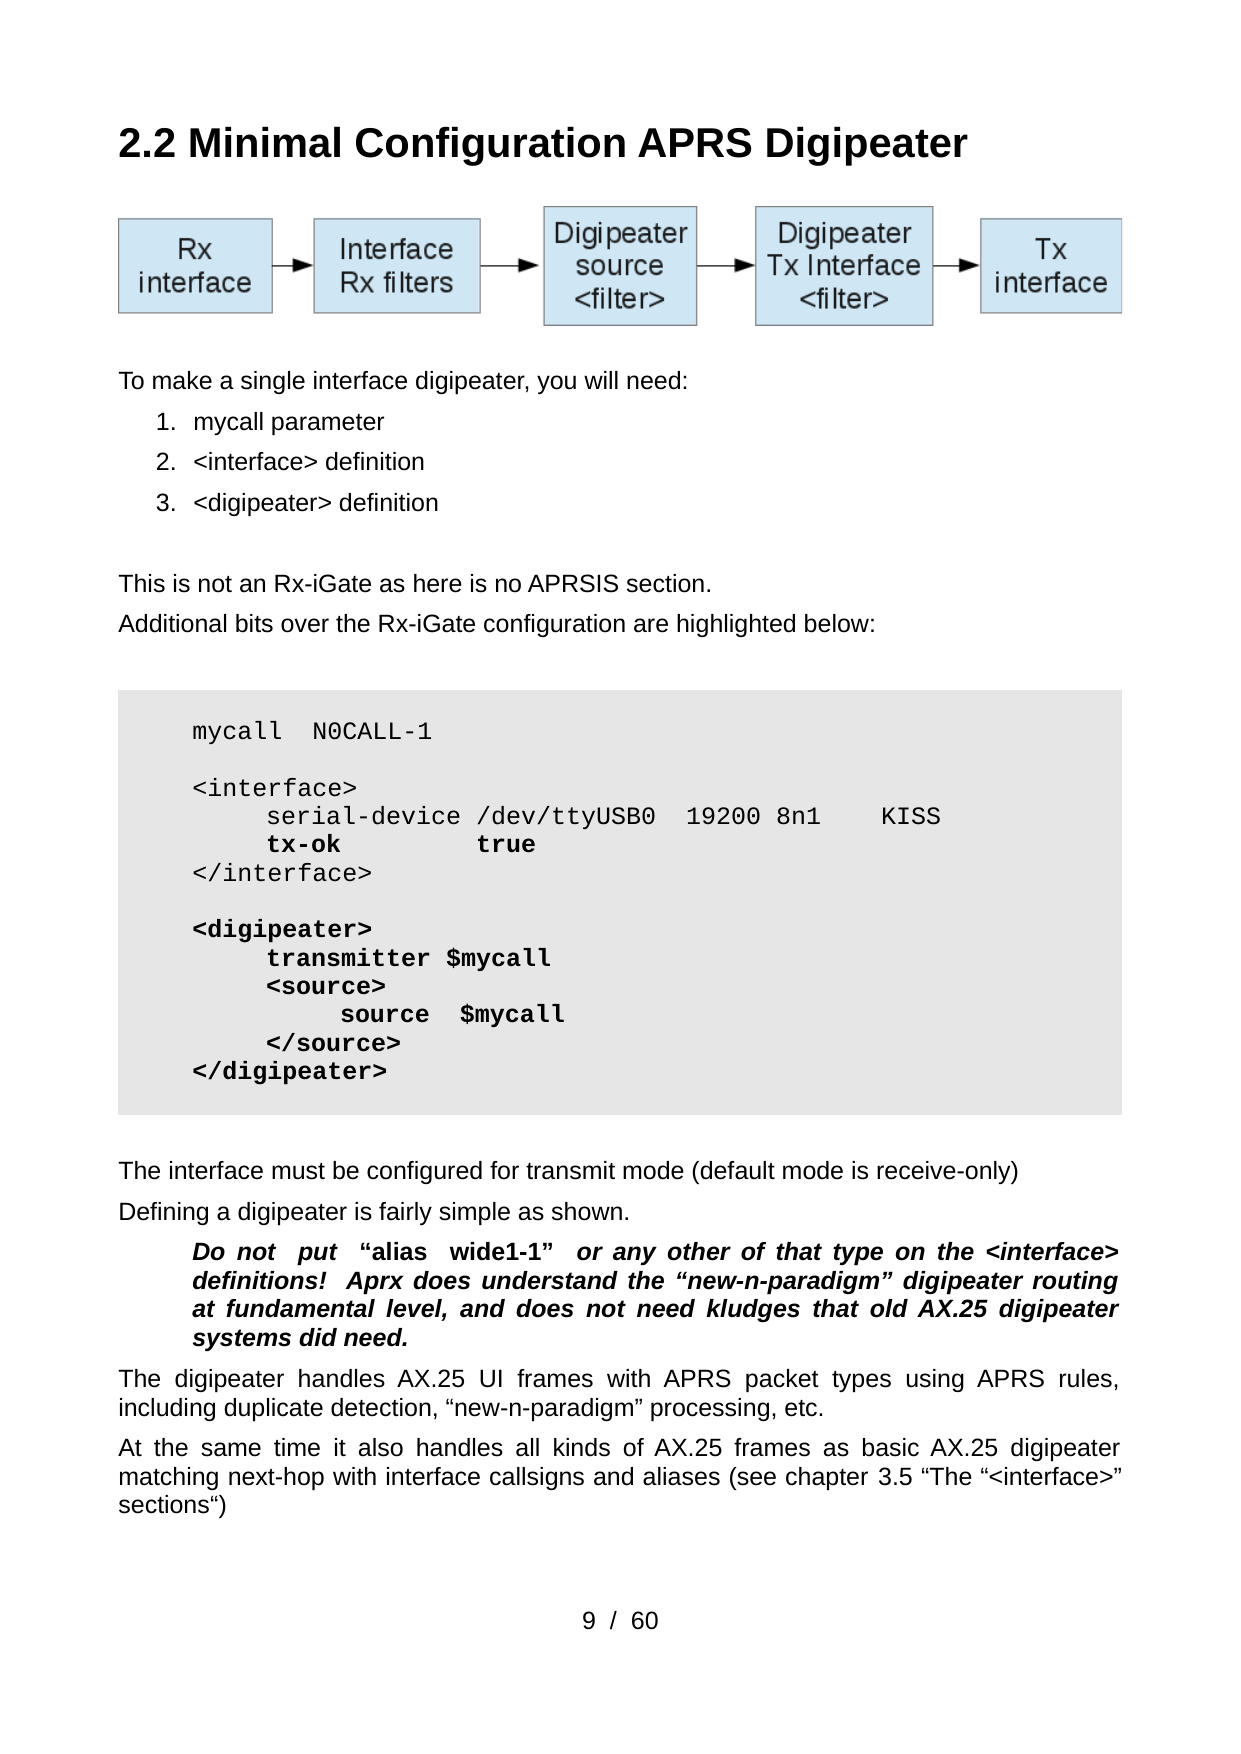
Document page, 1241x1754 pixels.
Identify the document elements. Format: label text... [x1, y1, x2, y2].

text source $mycall [118, 1002, 1122, 1030]
picture [118, 206, 1123, 326]
text mycall N0CALL-1 [118, 719, 1122, 747]
text </interface> [118, 860, 1122, 889]
subtitle Minimal Configuration APRS Digipeater [118, 118, 1122, 166]
list mycall parameter [156, 407, 1122, 436]
text To make a single interface digipeater, you will need: [118, 366, 1122, 395]
text Additional bits over the Rx-iGate configuration are highlighted below: [118, 609, 1122, 638]
text <digipeater> [118, 917, 1122, 945]
text </digipeater> [118, 1059, 1122, 1087]
text Defining a digipeater is fairly simple as shown. [118, 1196, 1122, 1225]
text This is not an Rx-iGate as here is no APRSIS section. [118, 569, 1122, 598]
text serial-device /dev/ttyUSB0 19200 8n1 KISS [118, 804, 1122, 832]
text tx-ok true [118, 832, 1122, 860]
text <interface> [118, 775, 1122, 804]
list <digipeater> definition [156, 488, 1122, 517]
text <source> [118, 974, 1122, 1002]
text The digipeater handles AX.25 UI frames with APRS packet types using APRS rules, including duplicate detection, “new-n-paradigm” processing, etc. [118, 1364, 1122, 1421]
text At the same time it also handles all kinds of AX.25 frames as basic AX.25 digipeater matching next-hop with interface callsigns and aliases (see chapter 3.5 “The “<interface>” sections“) [118, 1433, 1122, 1519]
text Do not put “alias wide1-1” or any other of that type on the <interface> definitions! Aprx does understand the “new-n-paradigm” digipeater routing at fundamental level, and does not need kludges that old AX.25 digipeater systems did need. [192, 1237, 1122, 1352]
text The interface must be configured for transmit mode (default mode is receive-only) [118, 1156, 1122, 1185]
text transmitter $mycall [118, 945, 1122, 974]
text </source> [118, 1030, 1122, 1059]
list <interface> definition [156, 447, 1122, 476]
